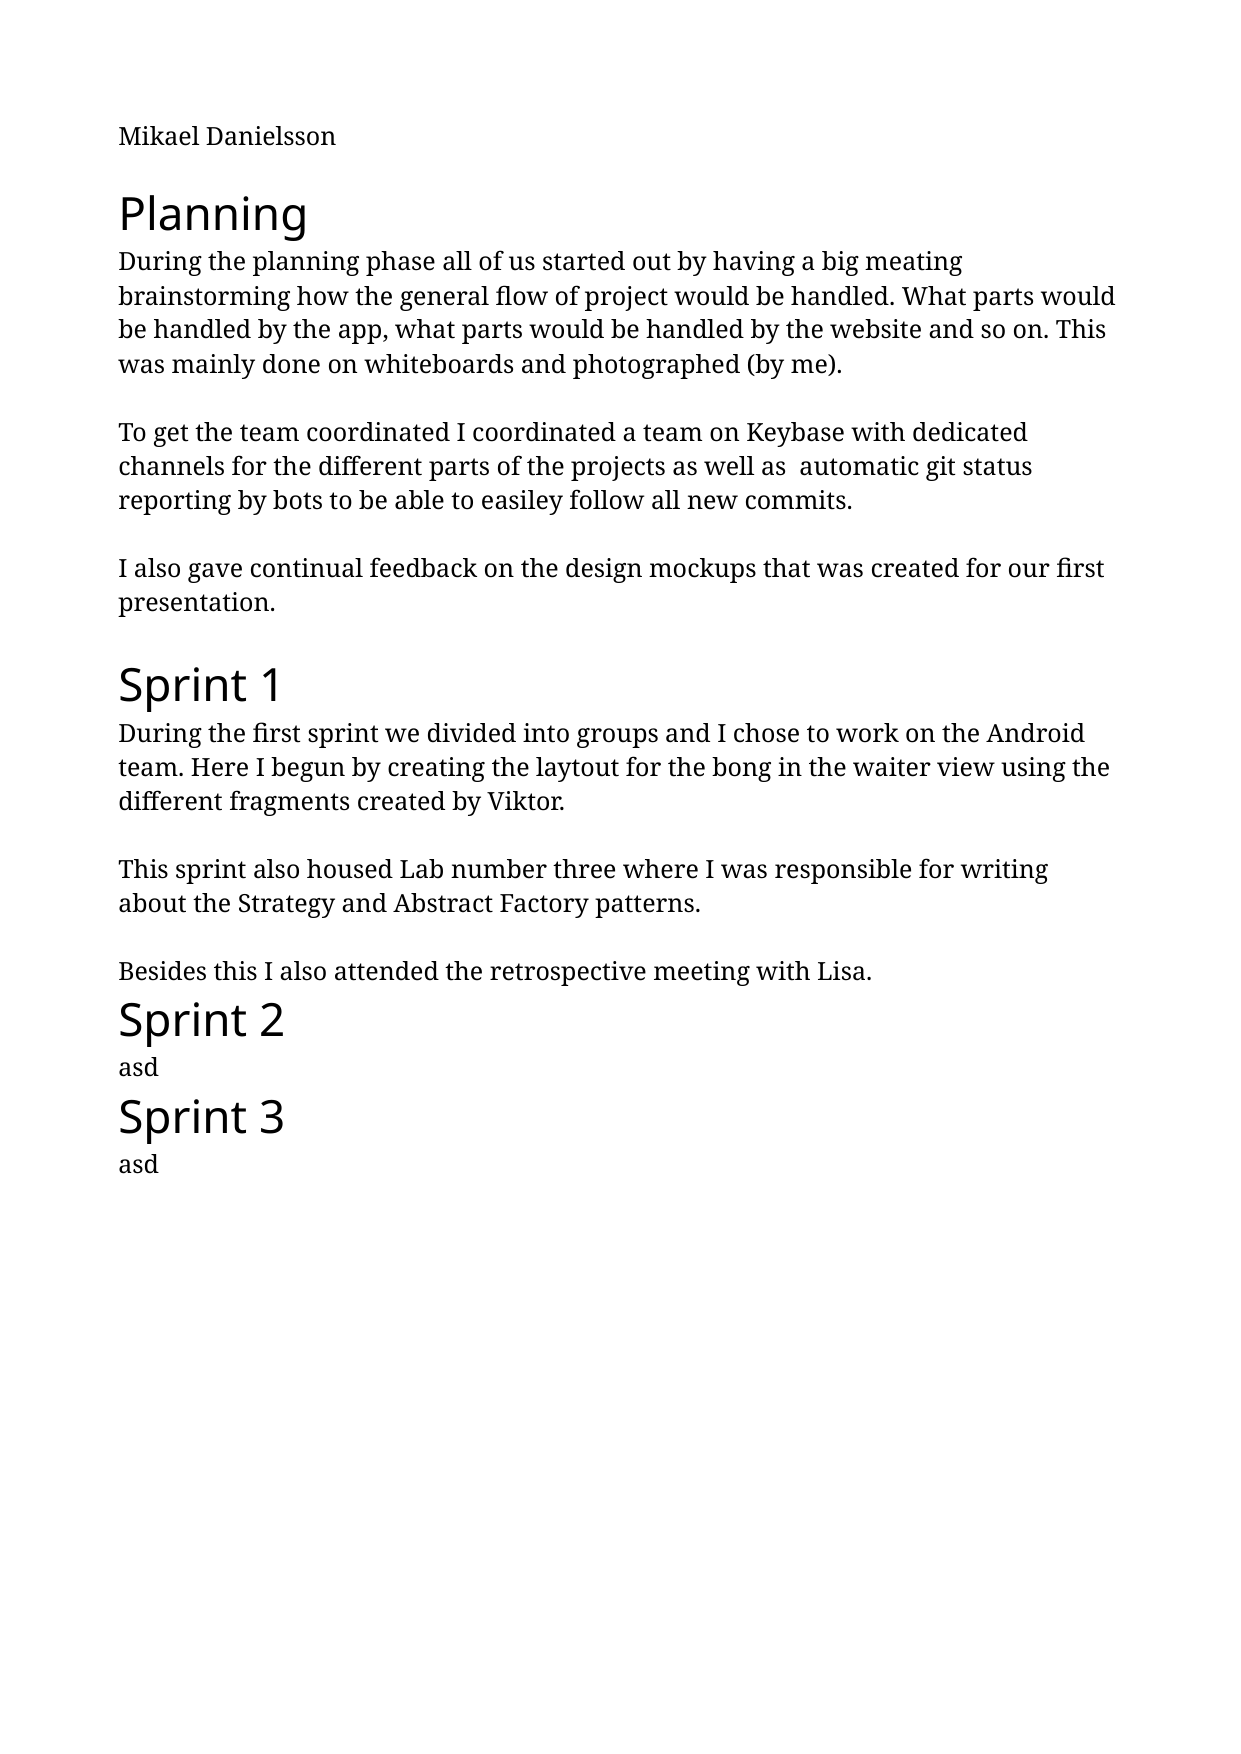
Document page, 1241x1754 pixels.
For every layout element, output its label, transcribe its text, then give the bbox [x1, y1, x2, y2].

text This sprint also housed Lab number three where I was responsible for writing about the Strategy and Abstract Factory patterns. [118, 851, 1122, 919]
text During the first sprint we divided into groups and I chose to work on the Android team. Here I begun by creating the laytout for the bong in the waiter view using the different fragments created by Viktor. [118, 715, 1122, 817]
text During the planning phase all of us started out by having a big meating brainstorming how the general flow of project would be handled. What parts would be handled by the app, what parts would be handled by the website and so on. This was mainly done on whiteboards and photographed (by me). [118, 244, 1122, 380]
text Sprint 3 [118, 1084, 1122, 1147]
text Besides this I also attended the retrospective meeting with Lisa. [118, 954, 1122, 988]
text Sprint 2 [118, 988, 1122, 1050]
text Planning [118, 182, 1122, 244]
text Sprint 1 [118, 653, 1122, 715]
text asd [118, 1050, 1122, 1084]
text asd [118, 1147, 1122, 1181]
text To get the team coordinated I coordinated a team on Keybase with dedicated channels for the different parts of the projects as well as automatic git status reporting by bots to be able to easiley follow all new commits. [118, 414, 1122, 517]
text I also gave continual feedback on the design mockups that was created for our first presentation. [118, 551, 1122, 619]
